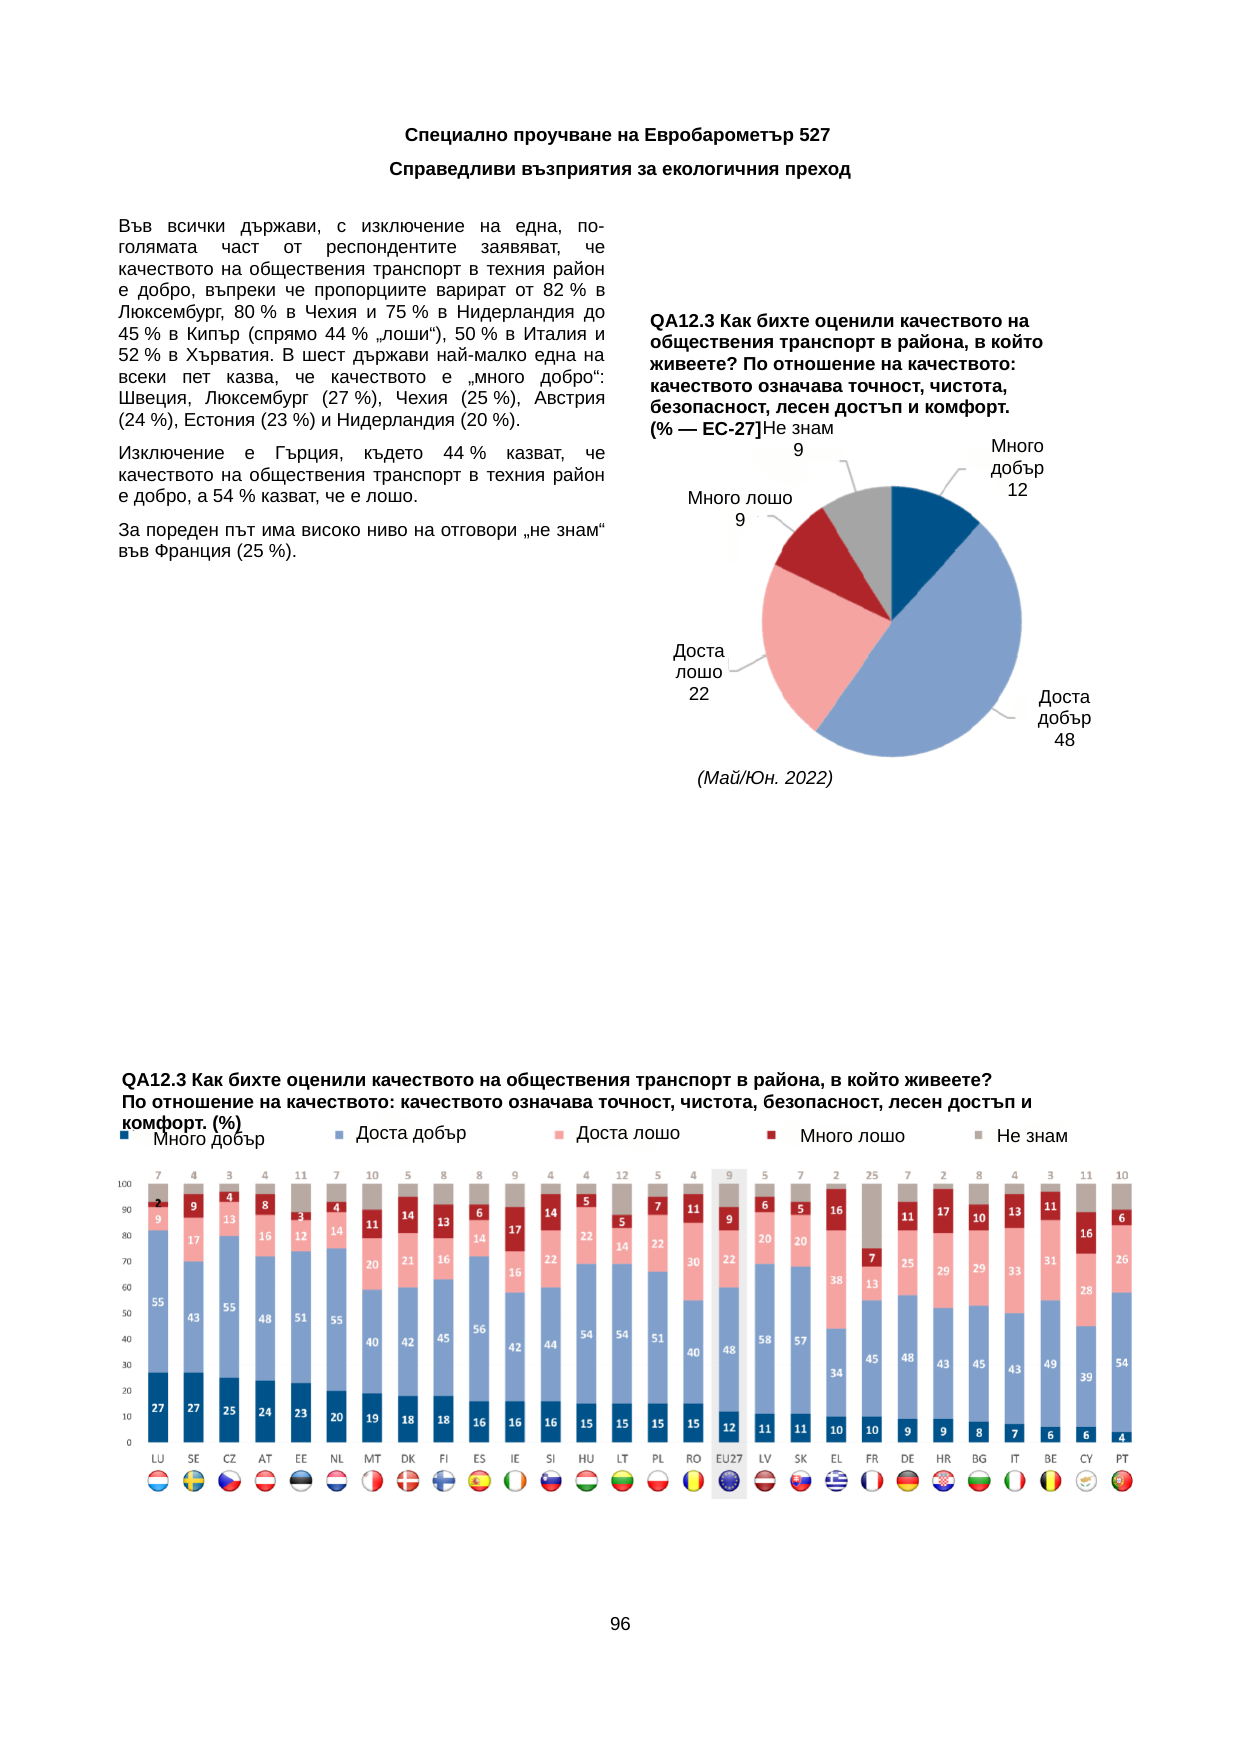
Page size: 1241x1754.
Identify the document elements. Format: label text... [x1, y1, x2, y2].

picture [728, 447, 1026, 762]
picture [111, 1161, 1139, 1499]
text За пореден път има високо ниво на отговори „не знам“ във Франция (25 %). [118, 518, 605, 562]
text Изключение е Гърция, където 44 % казват, че качеството на обществения транспорт в техния район е добро, а 54 % казват, че е лошо. [118, 442, 605, 507]
text Във всички държави, с изключение на една, по-голямата част от респондентите заявяват, че качеството на обществения транспорт в техния район е добро, въпреки че пропорциите варират от 82 % в Люксембург, 80 % в Чехия и 75 % в Нидерландия до 45 % в Кипър (спрямо 44 % „лоши“), 50 % в Италия и 52 % в Хърватия. В шест държави най-малко една на всеки пет казва, че качеството е „много добро“: Швеция, Люксембург (27 %), Чехия (25 %), Австрия (24 %), Естония (23 %) и Нидерландия (20 %). [118, 214, 605, 430]
picture [103, 1113, 1064, 1153]
